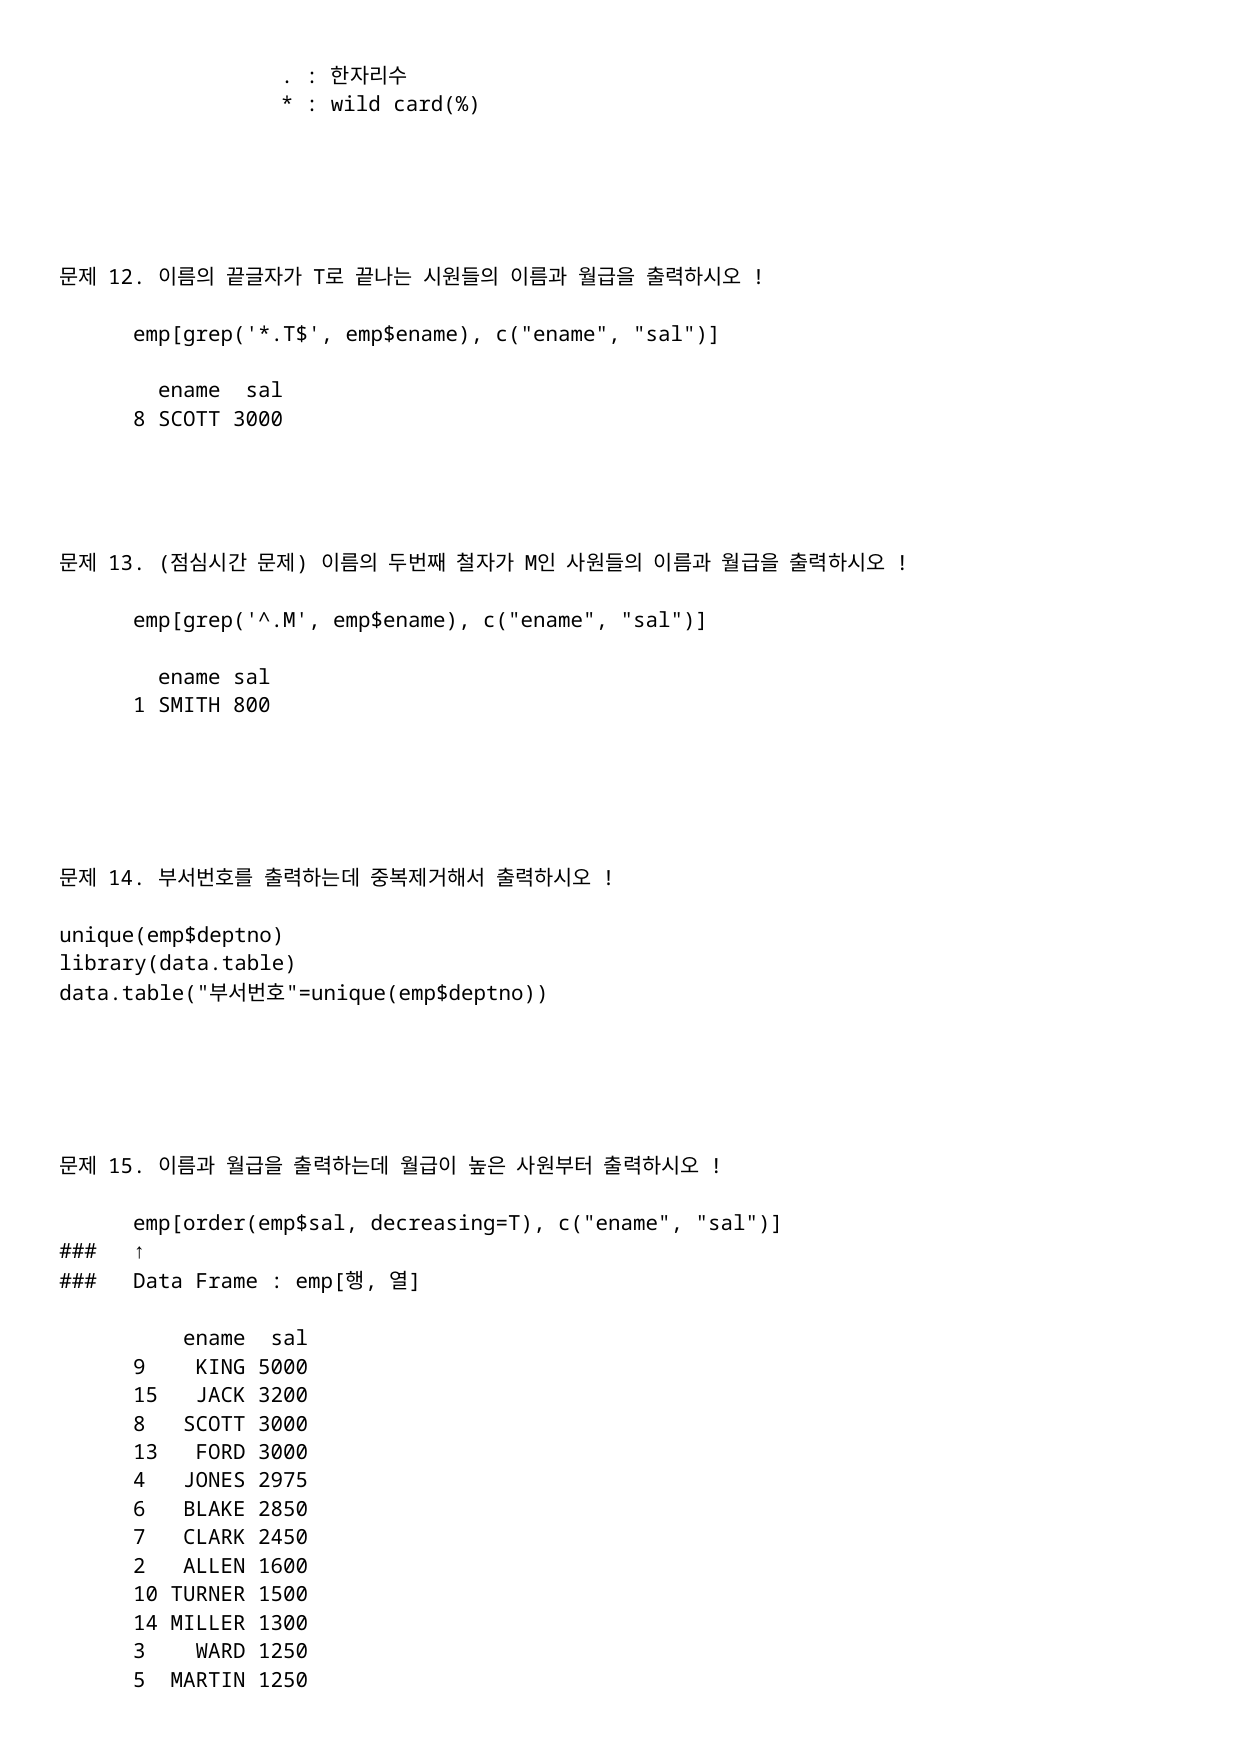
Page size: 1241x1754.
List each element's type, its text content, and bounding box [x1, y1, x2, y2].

text 5 MARTIN 1250 [59, 1665, 1181, 1693]
text 8 SCOTT 3000 [59, 1409, 1181, 1437]
text 15 JACK 3200 [59, 1380, 1181, 1409]
text 문제 12. 이름의 끝글자가 T로 끝나는 시원들의 이름과 월급을 출력하시오 ! [59, 260, 1181, 290]
text 3 WARD 1250 [59, 1636, 1181, 1665]
text ename sal [59, 376, 1181, 404]
text emp[grep('^.M', emp$ename), c("ename", "sal")] [59, 605, 1181, 633]
text 2 ALLEN 1600 [59, 1551, 1181, 1579]
text 문제 13. (점심시간 문제) 이름의 두번째 철자가 M인 사원들의 이름과 월급을 출력하시오 ! [59, 546, 1181, 577]
text . : 한자리수 [59, 59, 1181, 89]
text 10 TURNER 1500 [59, 1579, 1181, 1608]
text emp[order(emp$sal, decreasing=T), c("ename", "sal")] [59, 1208, 1181, 1236]
text ename sal [59, 662, 1181, 690]
text ### Data Frame : emp[행, 열] [59, 1265, 1181, 1295]
text 문제 14. 부서번호를 출력하는데 중복제거해서 출력하시오 ! [59, 861, 1181, 891]
text 7 CLARK 2450 [59, 1522, 1181, 1551]
text data.table("부서번호"=unique(emp$deptno)) [59, 977, 1181, 1007]
text 14 MILLER 1300 [59, 1608, 1181, 1636]
text 4 JONES 2975 [59, 1466, 1181, 1494]
text 1 SMITH 800 [59, 690, 1181, 719]
text 13 FORD 3000 [59, 1437, 1181, 1466]
text 8 SCOTT 3000 [59, 404, 1181, 432]
text 문제 15. 이름과 월급을 출력하는데 월급이 높은 사원부터 출력하시오 ! [59, 1149, 1181, 1179]
text * : wild card(%) [59, 89, 1181, 118]
text library(data.table) [59, 948, 1181, 977]
text ename sal [59, 1323, 1181, 1352]
text 6 BLAKE 2850 [59, 1494, 1181, 1522]
text ### ↑ [59, 1236, 1181, 1265]
text unique(emp$deptno) [59, 920, 1181, 948]
text emp[grep('*.T$', emp$ename), c("ename", "sal")] [59, 319, 1181, 347]
text 9 KING 5000 [59, 1352, 1181, 1380]
